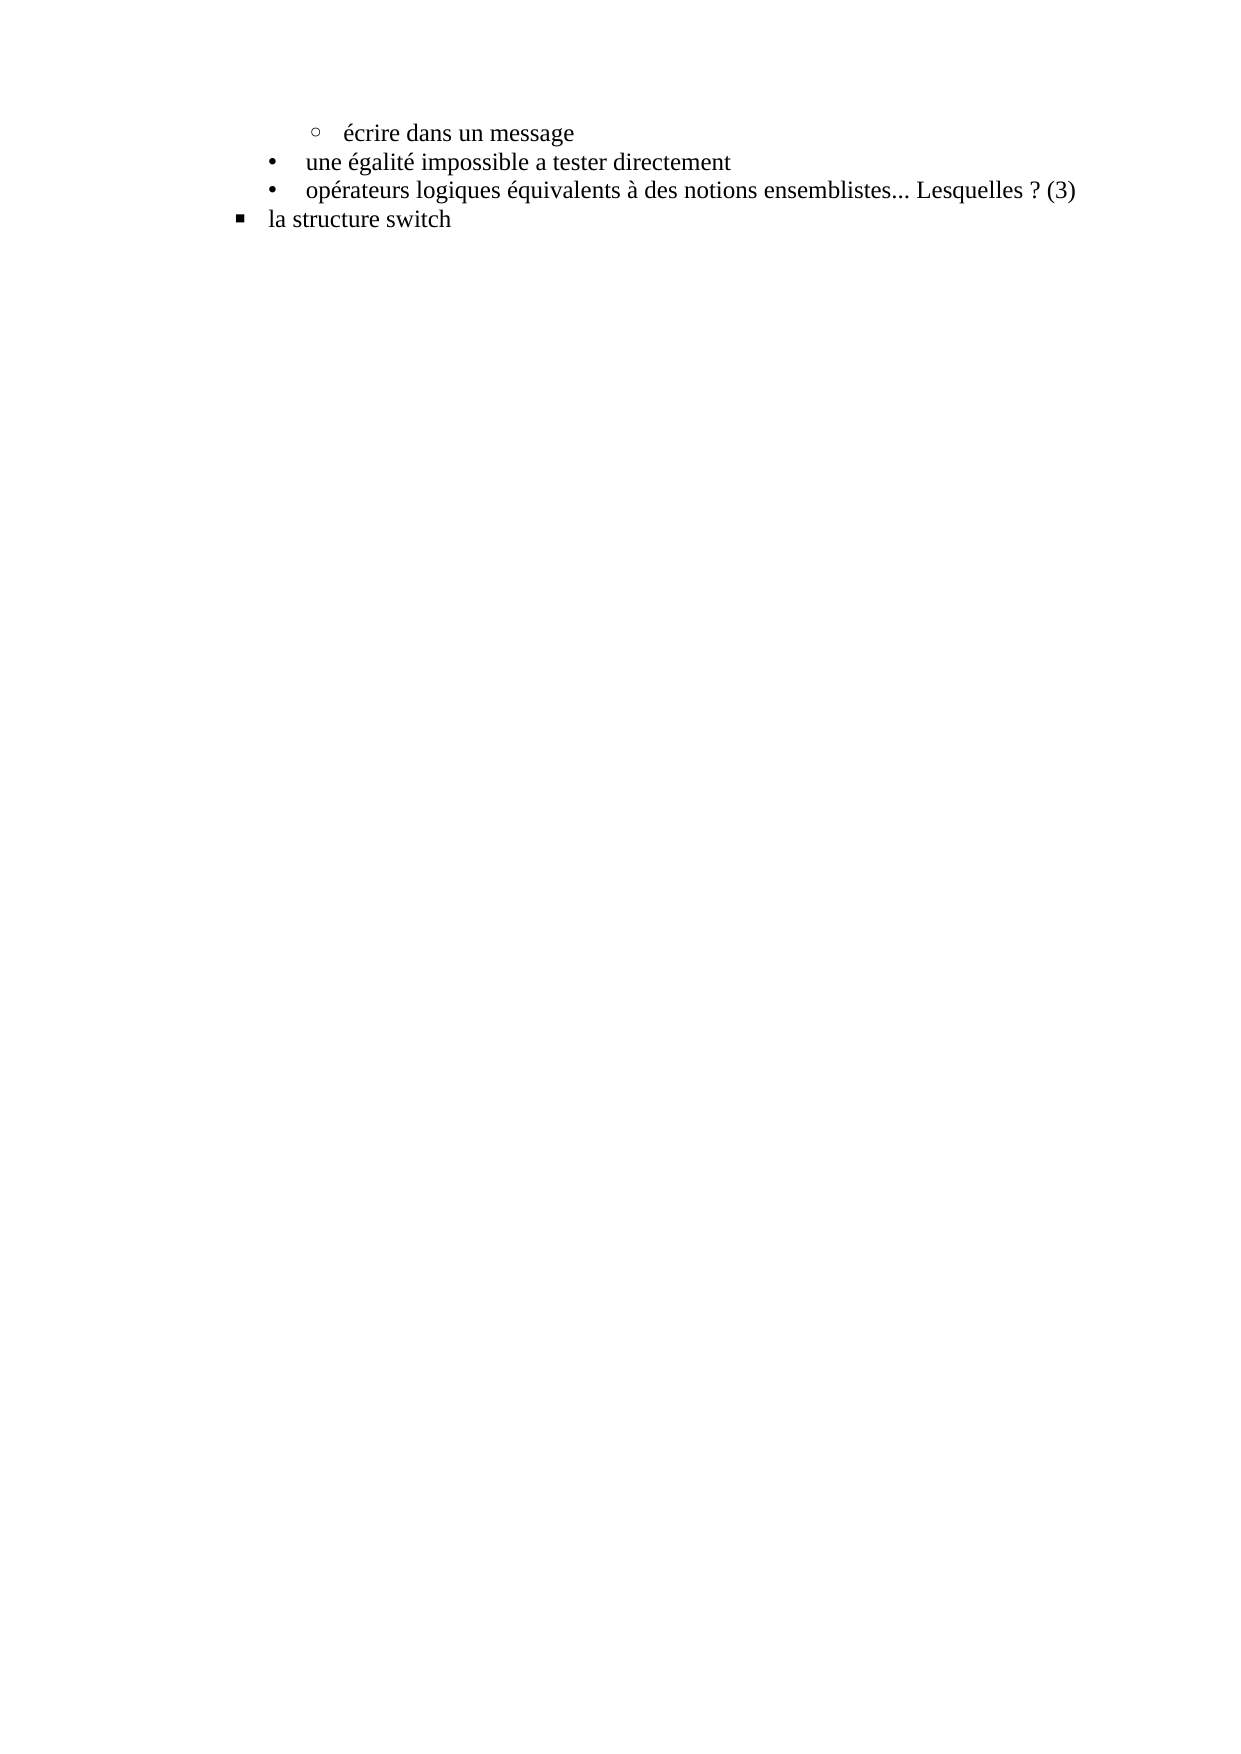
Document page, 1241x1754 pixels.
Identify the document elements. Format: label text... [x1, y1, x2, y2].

list opérateurs logiques équivalents à des notions ensemblistes... Lesquelles ? (3) [268, 176, 1122, 204]
list une égalité impossible a tester directement [268, 147, 1122, 176]
list écrire dans un message [306, 118, 1122, 147]
list la structure switch [231, 204, 1122, 233]
